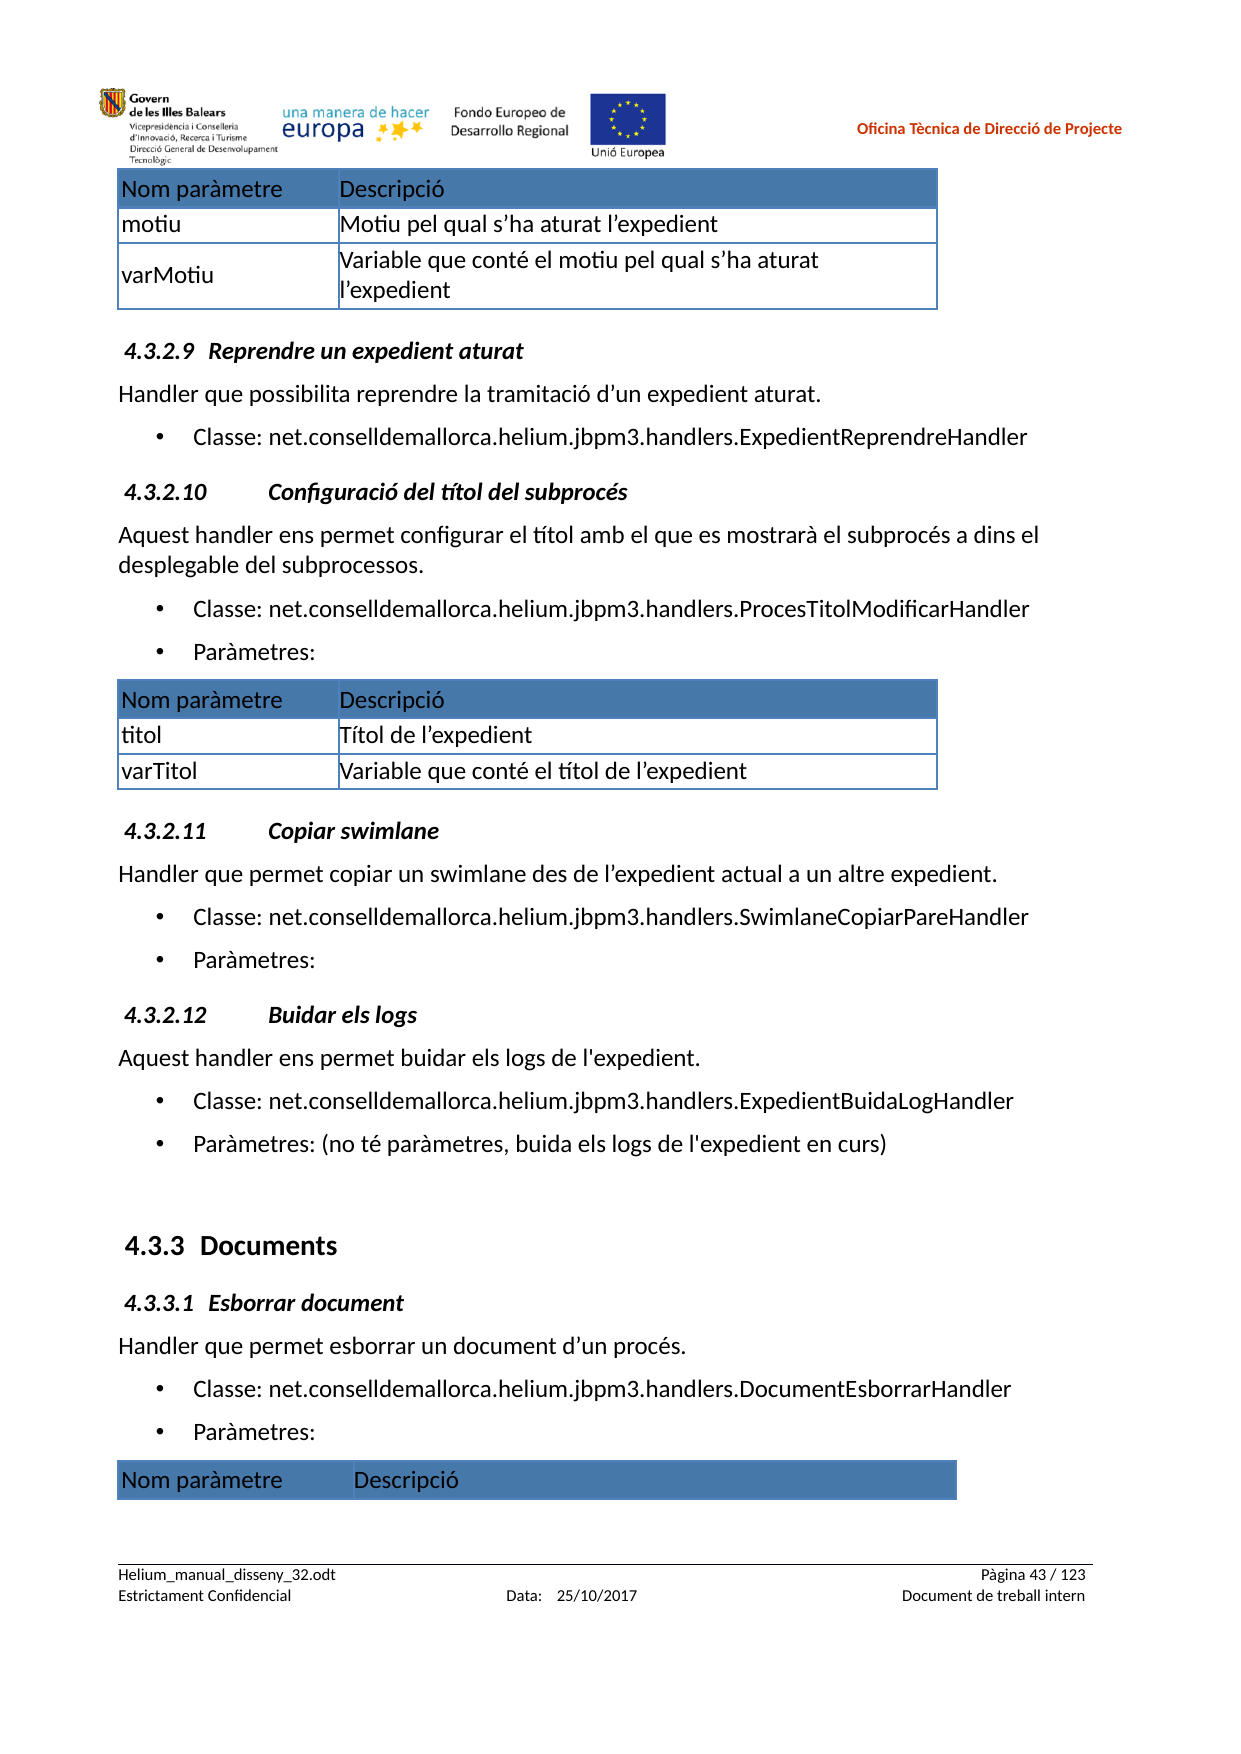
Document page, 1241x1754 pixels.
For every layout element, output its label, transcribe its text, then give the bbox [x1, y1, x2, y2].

list Paràmetres: (no té paràmetres, buida els logs de l'expedient en curs) [156, 1128, 1122, 1159]
table_header Nom paràmetre [119, 681, 338, 717]
table_header Nom paràmetre [119, 1462, 353, 1498]
picture [99, 87, 668, 166]
subtitle Documents [118, 1227, 1122, 1263]
table_header Descripció [340, 681, 936, 717]
table_cell Motiu pel qual s’ha aturat l’expedient [340, 209, 936, 242]
subtitle Reprendre un expedient aturat [118, 335, 1122, 365]
list Classe: net.conselldemallorca.helium.jbpm3.handlers.ExpedientBuidaLogHandler [156, 1086, 1122, 1116]
list Classe: net.conselldemallorca.helium.jbpm3.handlers.ExpedientReprendreHandler [156, 421, 1122, 451]
list Classe: net.conselldemallorca.helium.jbpm3.handlers.ProcesTitolModificarHandler [156, 593, 1122, 623]
text Handler que permet copiar un swimlane des de l’expedient actual a un altre expedient. [118, 858, 1122, 889]
table_cell varTitol [119, 755, 338, 788]
subtitle Esborrar document [118, 1288, 1122, 1318]
list Classe: net.conselldemallorca.helium.jbpm3.handlers.SwimlaneCopiarPareHandler [156, 901, 1122, 932]
table_cell titol [119, 719, 338, 753]
table_cell Variable que conté el títol de l’expedient [340, 755, 936, 788]
text Handler que possibilita reprendre la tramitació d’un expedient aturat. [118, 378, 1122, 408]
subtitle Configuració del títol del subprocés [118, 476, 1122, 507]
table_cell Variable que conté el motiu pel qual s’ha aturat l’expedient [340, 244, 936, 308]
table_cell varMotiu [119, 244, 338, 308]
table_header Nom paràmetre [119, 170, 338, 206]
table_cell motiu [119, 209, 338, 242]
text Aquest handler ens permet configurar el títol amb el que es mostrarà el subprocés a dins el desplegable del subprocessos. [118, 519, 1122, 580]
text Handler que permet esborrar un document d’un procés. [118, 1331, 1122, 1361]
list Paràmetres: [156, 1417, 1122, 1447]
list Classe: net.conselldemallorca.helium.jbpm3.handlers.DocumentEsborrarHandler [156, 1373, 1122, 1404]
text Aquest handler ens permet buidar els logs de l'expedient. [118, 1042, 1122, 1073]
list Paràmetres: [156, 636, 1122, 666]
subtitle Copiar swimlane [118, 815, 1122, 846]
subtitle Buidar els logs [118, 1000, 1122, 1030]
table_header Descripció [340, 170, 936, 206]
table_cell Títol de l’expedient [340, 719, 936, 753]
list Paràmetres: [156, 944, 1122, 975]
table_header Descripció [355, 1462, 955, 1498]
